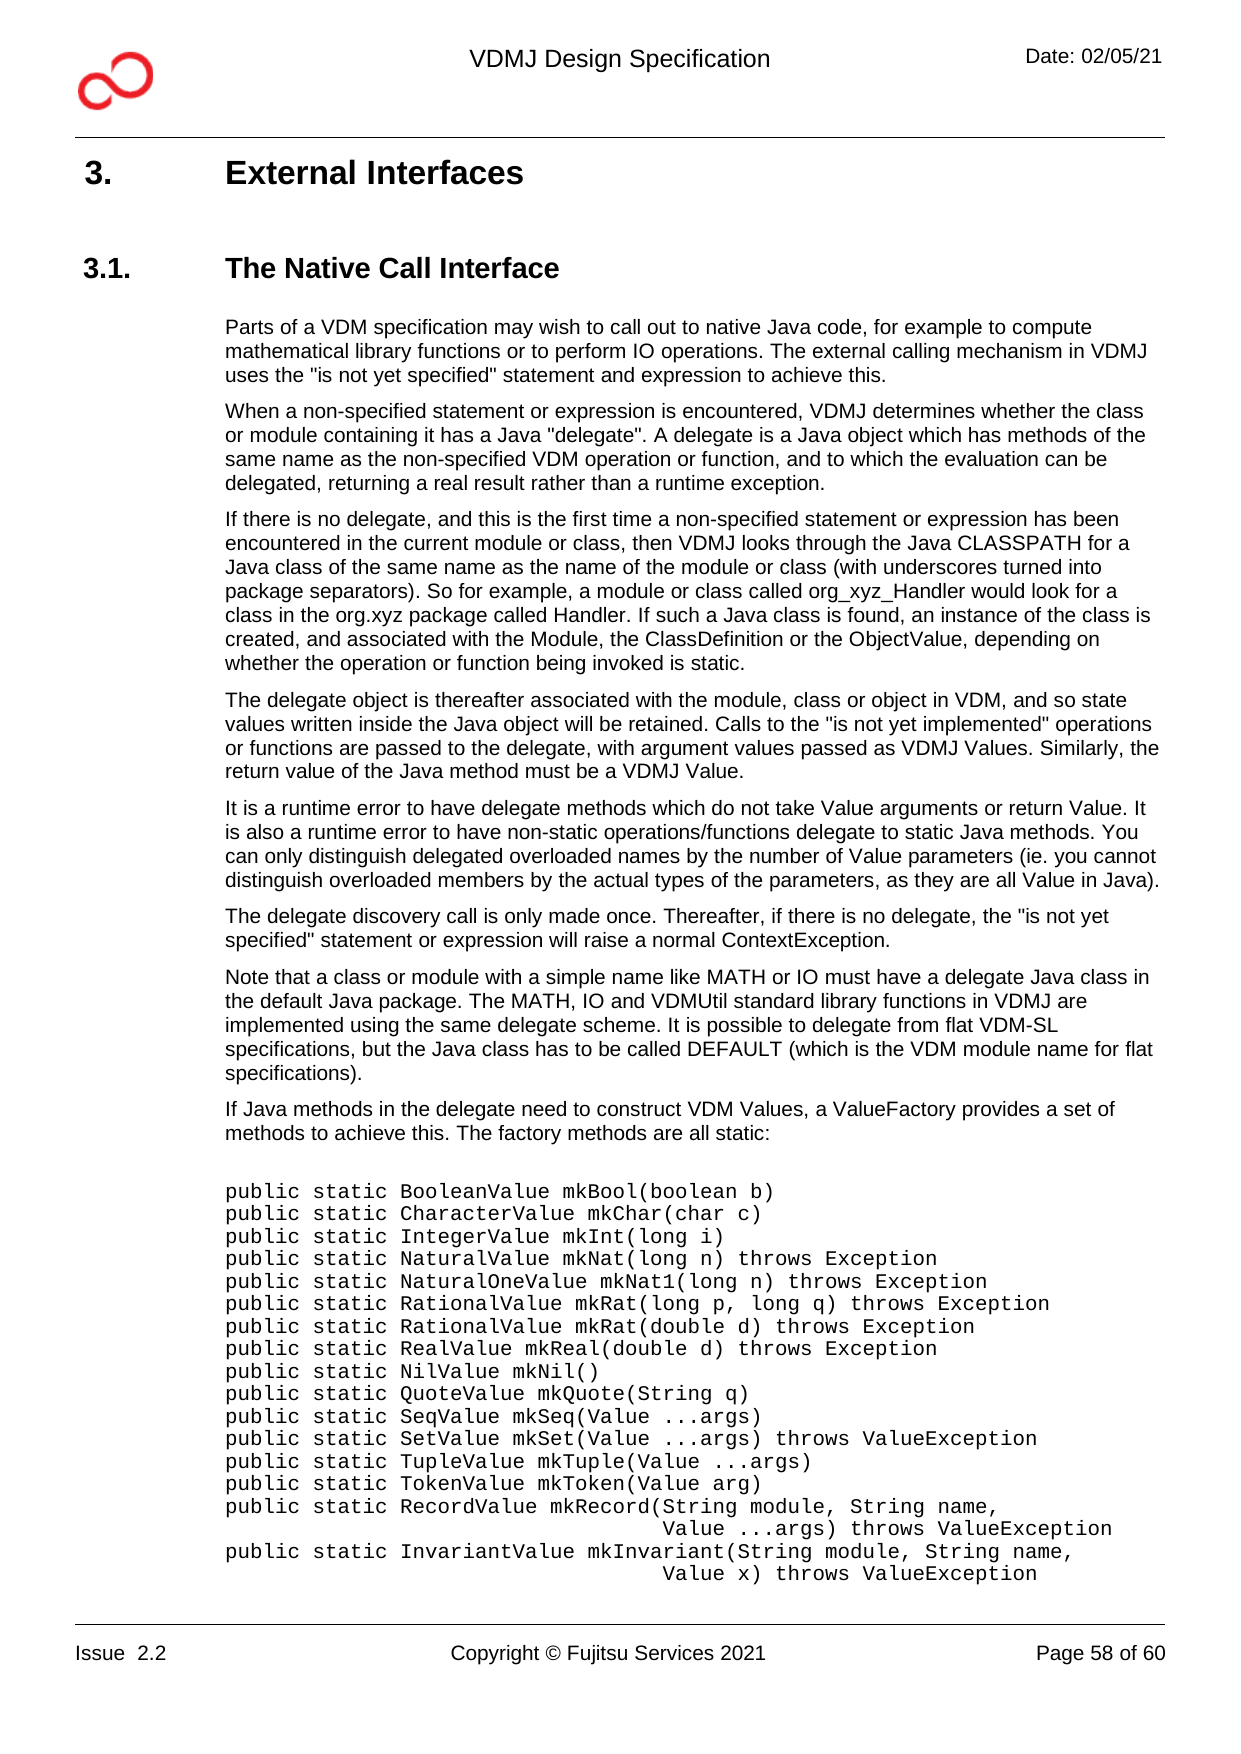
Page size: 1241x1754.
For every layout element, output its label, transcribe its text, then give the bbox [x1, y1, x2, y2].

text If Java methods in the delegate need to construct VDM Values, a ValueFactory provides a set of methods to achieve this. The factory methods are all static: [225, 1097, 1165, 1145]
text It is a runtime error to have delegate methods which do not take Value arguments or return Value. It is also a runtime error to have non-static operations/functions delegate to static Java methods. You can only distinguish delegated overloaded names by the number of Value parameters (ie. you cannot distinguish overloaded members by the actual types of the parameters, as they are all Value in Java). [225, 796, 1165, 892]
text The delegate discovery call is only made once. Thereafter, if there is no delegate, the "is not yet specified" statement or expression will raise a normal ContextException. [225, 904, 1165, 952]
picture [78, 44, 153, 120]
text public static BooleanValue mkBool(boolean b) public static CharacterValue mkChar(char c) public static IntegerValue mkInt(long i) public static NaturalValue mkNat(long n) throws Exception public static NaturalOneValue mkNat1(long n) throws Exception public static RationalValue mkRat(long p, long q) throws Exception public static RationalValue mkRat(double d) throws Exception public static RealValue mkReal(double d) throws Exception public static NilValue mkNil() public static QuoteValue mkQuote(String q) public static SeqValue mkSeq(Value ...args) public static SetValue mkSet(Value ...args) throws ValueException public static TupleValue mkTuple(Value ...args) public static TokenValue mkToken(Value arg) public static RecordValue mkRecord(String module, String name, Value ...args) throws ValueException public static InvariantValue mkInvariant(String module, String name, Value x) throws ValueException [225, 1158, 1165, 1585]
text The delegate object is thereafter associated with the module, class or object in VDM, and so state values written inside the Java object will be retained. Calls to the "is not yet implemented" operations or functions are passed to the delegate, with argument values passed as VDMJ Values. Similarly, the return value of the Java method must be a VDMJ Value. [225, 688, 1165, 784]
text When a non-specified statement or expression is encountered, VDMJ determines whether the class or module containing it has a Java "delegate". A delegate is a Java object which has methods of the same name as the non-specified VDM operation or function, and to which the evaluation can be delegated, returning a real result rather than a runtime exception. [225, 399, 1165, 495]
text Note that a class or module with a simple name like MATH or IO must have a delegate Java class in the default Java package. The MATH, IO and VDMUtil standard library functions in VDMJ are implemented using the same delegate scheme. It is possible to delegate from flat VDM-SL specifications, but the Java class has to be called DEFAULT (which is the VDM module name for flat specifications). [225, 965, 1165, 1085]
subtitle External Interfaces [75, 153, 1165, 191]
subtitle The Native Call Interface [75, 251, 1165, 285]
text If there is no delegate, and this is the first time a non-specified statement or expression has been encountered in the current module or class, then VDMJ looks through the Java CLASSPATH for a Java class of the same name as the name of the module or class (with underscores turned into package separators). So for example, a module or class called org_xyz_Handler would look for a class in the org.xyz package called Handler. If such a Java class is found, an instance of the class is created, and associated with the Module, the ClassDefinition or the ObjectValue, depending on whether the operation or function being invoked is static. [225, 508, 1165, 675]
text Parts of a VDM specification may wish to call out to native Java code, for example to compute mathematical library functions or to perform IO operations. The external calling mechanism in VDMJ uses the "is not yet specified" statement and expression to achieve this. [225, 315, 1165, 387]
